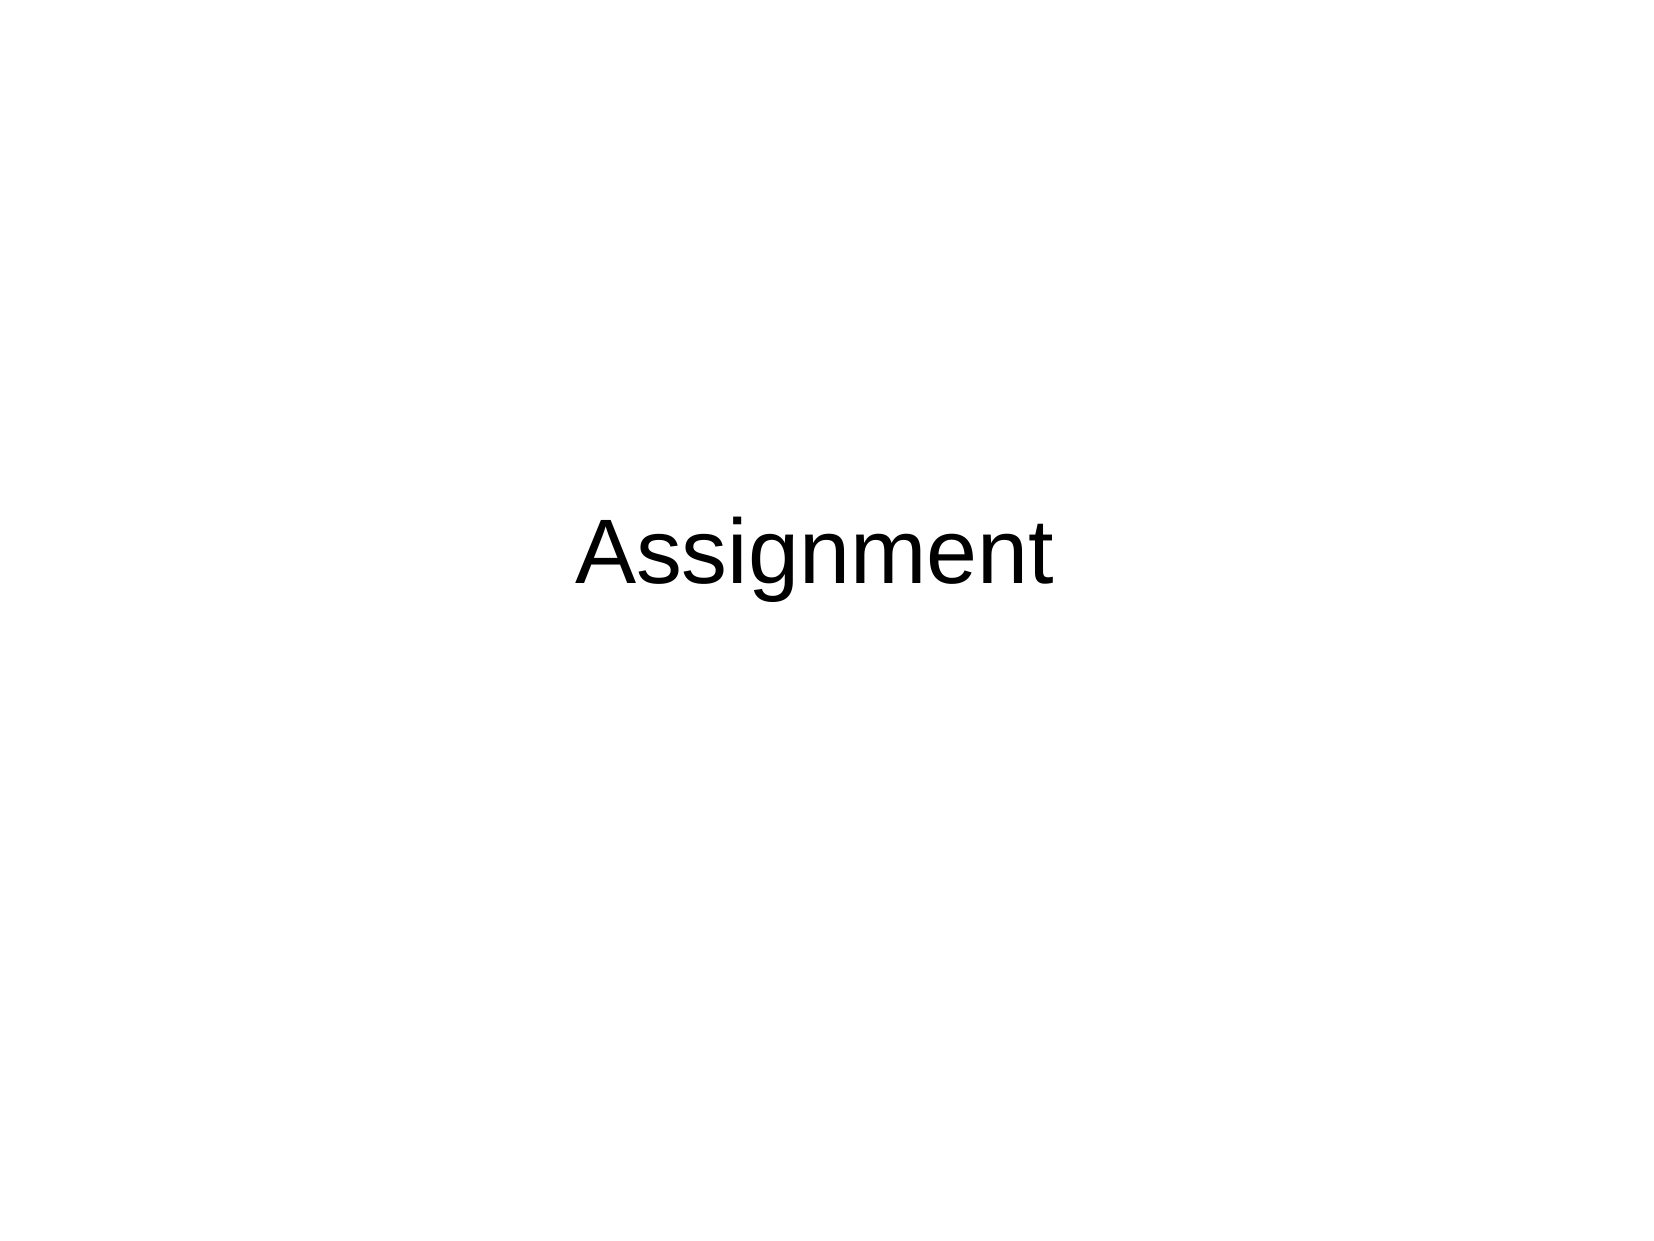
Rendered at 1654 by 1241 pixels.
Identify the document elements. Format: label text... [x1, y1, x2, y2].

title Assignment [70, 448, 1559, 656]
